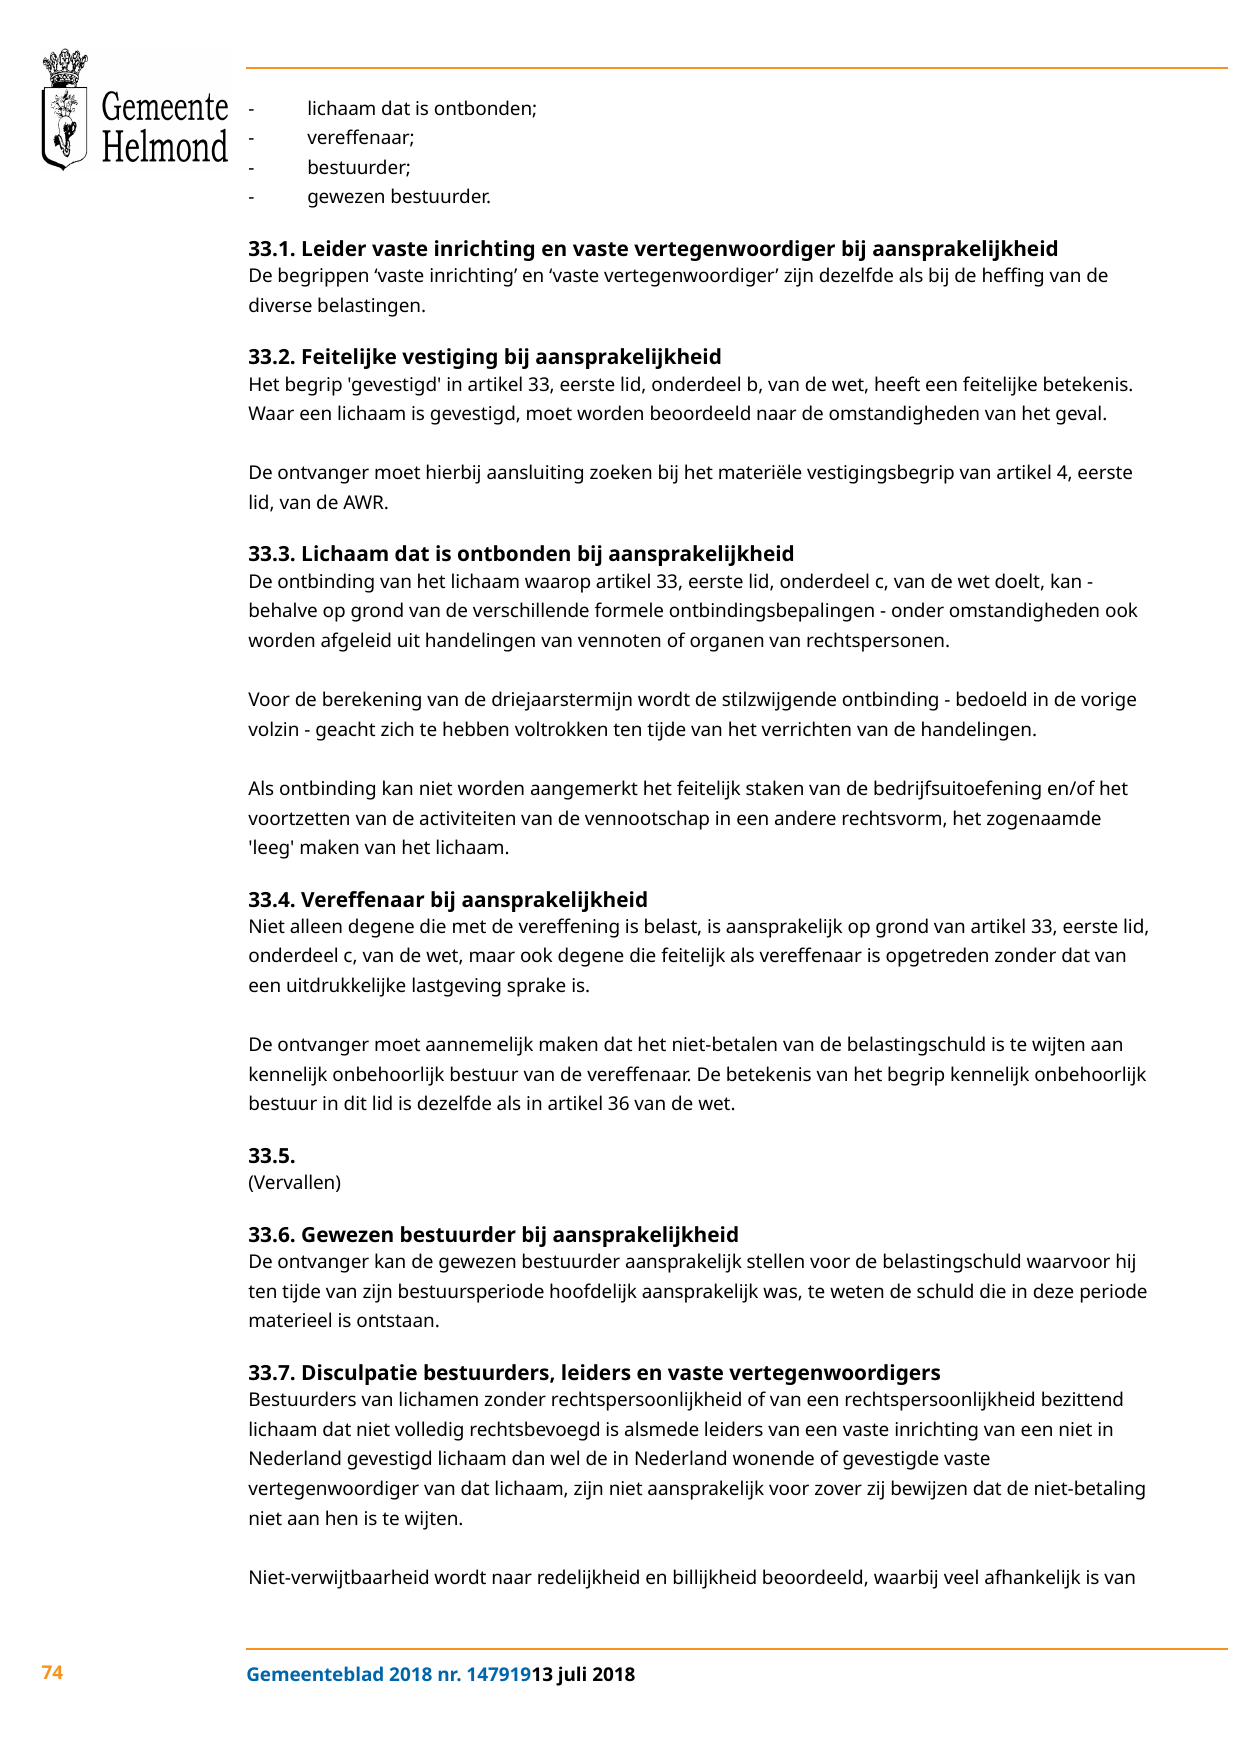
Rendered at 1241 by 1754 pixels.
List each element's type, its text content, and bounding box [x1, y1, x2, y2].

list lichaam dat is ontbonden; [248, 95, 1152, 121]
text (Vervallen) [248, 1169, 1152, 1195]
text 33.4. Vereffenaar bij aansprakelijkheid [248, 885, 1152, 913]
text 33.1. Leider vaste inrichting en vaste vertegenwoordiger bij aansprakelijkheid [248, 234, 1152, 262]
picture [41, 47, 231, 172]
text De ontbinding van het lichaam waarop artikel 33, eerste lid, onderdeel c, van de wet doelt, kan - behalve op grond van de verschillende formele ontbindingsbepalingen - onder omstandigheden ook worden afgeleid uit handelingen van vennoten of organen van rechtspersonen. [248, 568, 1152, 653]
text De ontvanger moet hierbij aansluiting zoeken bij het materiële vestigingsbegrip van artikel 4, eerste lid, van de AWR. [248, 459, 1152, 515]
text De ontvanger kan de gewezen bestuurder aansprakelijk stellen voor de belastingschuld waarvoor hij ten tijde van zijn bestuursperiode hoofdelijk aansprakelijk was, te weten de schuld die in deze periode materieel is ontstaan. [248, 1248, 1152, 1333]
text De ontvanger moet aannemelijk maken dat het niet-betalen van de belastingschuld is te wijten aan kennelijk onbehoorlijk bestuur van de vereffenaar. De betekenis van het begrip kennelijk onbehoorlijk bestuur in dit lid is dezelfde als in artikel 36 van de wet. [248, 1031, 1152, 1116]
text 33.3. Lichaam dat is ontbonden bij aansprakelijkheid [248, 539, 1152, 568]
list vereffenaar; [248, 124, 1152, 150]
text Niet alleen degene die met de vereffening is belast, is aansprakelijk op grond van artikel 33, eerste lid, onderdeel c, van de wet, maar ook degene die feitelijk als vereffenaar is opgetreden zonder dat van een uitdrukkelijke lastgeving sprake is. [248, 913, 1152, 998]
list bestuurder; [248, 154, 1152, 180]
text De begrippen ‘vaste inrichting’ en ‘vaste vertegenwoordiger’ zijn dezelfde als bij de heffing van de diverse belastingen. [248, 262, 1152, 318]
text 33.7. Disculpatie bestuurders, leiders en vaste vertegenwoordigers [248, 1358, 1152, 1386]
text Bestuurders van lichamen zonder rechtspersoonlijkheid of van een rechtspersoonlijkheid bezittend lichaam dat niet volledig rechtsbevoegd is alsmede leiders van een vaste inrichting van een niet in Nederland gevestigd lichaam dan wel de in Nederland wonende of gevestigde vaste vertegenwoordiger van dat lichaam, zijn niet aansprakelijk voor zover zij bewijzen dat de niet-betaling niet aan hen is te wijten. [248, 1386, 1152, 1530]
text 33.5. [248, 1141, 1152, 1169]
text Niet-verwijtbaarheid wordt naar redelijkheid en billijkheid beoordeeld, waarbij veel afhankelijk is van [248, 1564, 1152, 1589]
text Voor de berekening van de driejaarstermijn wordt de stilzwijgende ontbinding - bedoeld in de vorige volzin - geacht zich te hebben voltrokken ten tijde van het verrichten van de handelingen. [248, 686, 1152, 742]
text Het begrip 'gevestigd' in artikel 33, eerste lid, onderdeel b, van de wet, heeft een feitelijke betekenis. Waar een lichaam is gevestigd, moet worden beoordeeld naar de omstandigheden van het geval. [248, 371, 1152, 426]
text Als ontbinding kan niet worden aangemerkt het feitelijk staken van de bedrijfsuitoefening en/of het voortzetten van de activiteiten van de vennootschap in een andere rechtsvorm, het zogenaamde 'leeg' maken van het lichaam. [248, 775, 1152, 860]
list gewezen bestuurder. [248, 183, 1152, 209]
text 33.6. Gewezen bestuurder bij aansprakelijkheid [248, 1220, 1152, 1248]
text 33.2. Feitelijke vestiging bij aansprakelijkheid [248, 342, 1152, 371]
